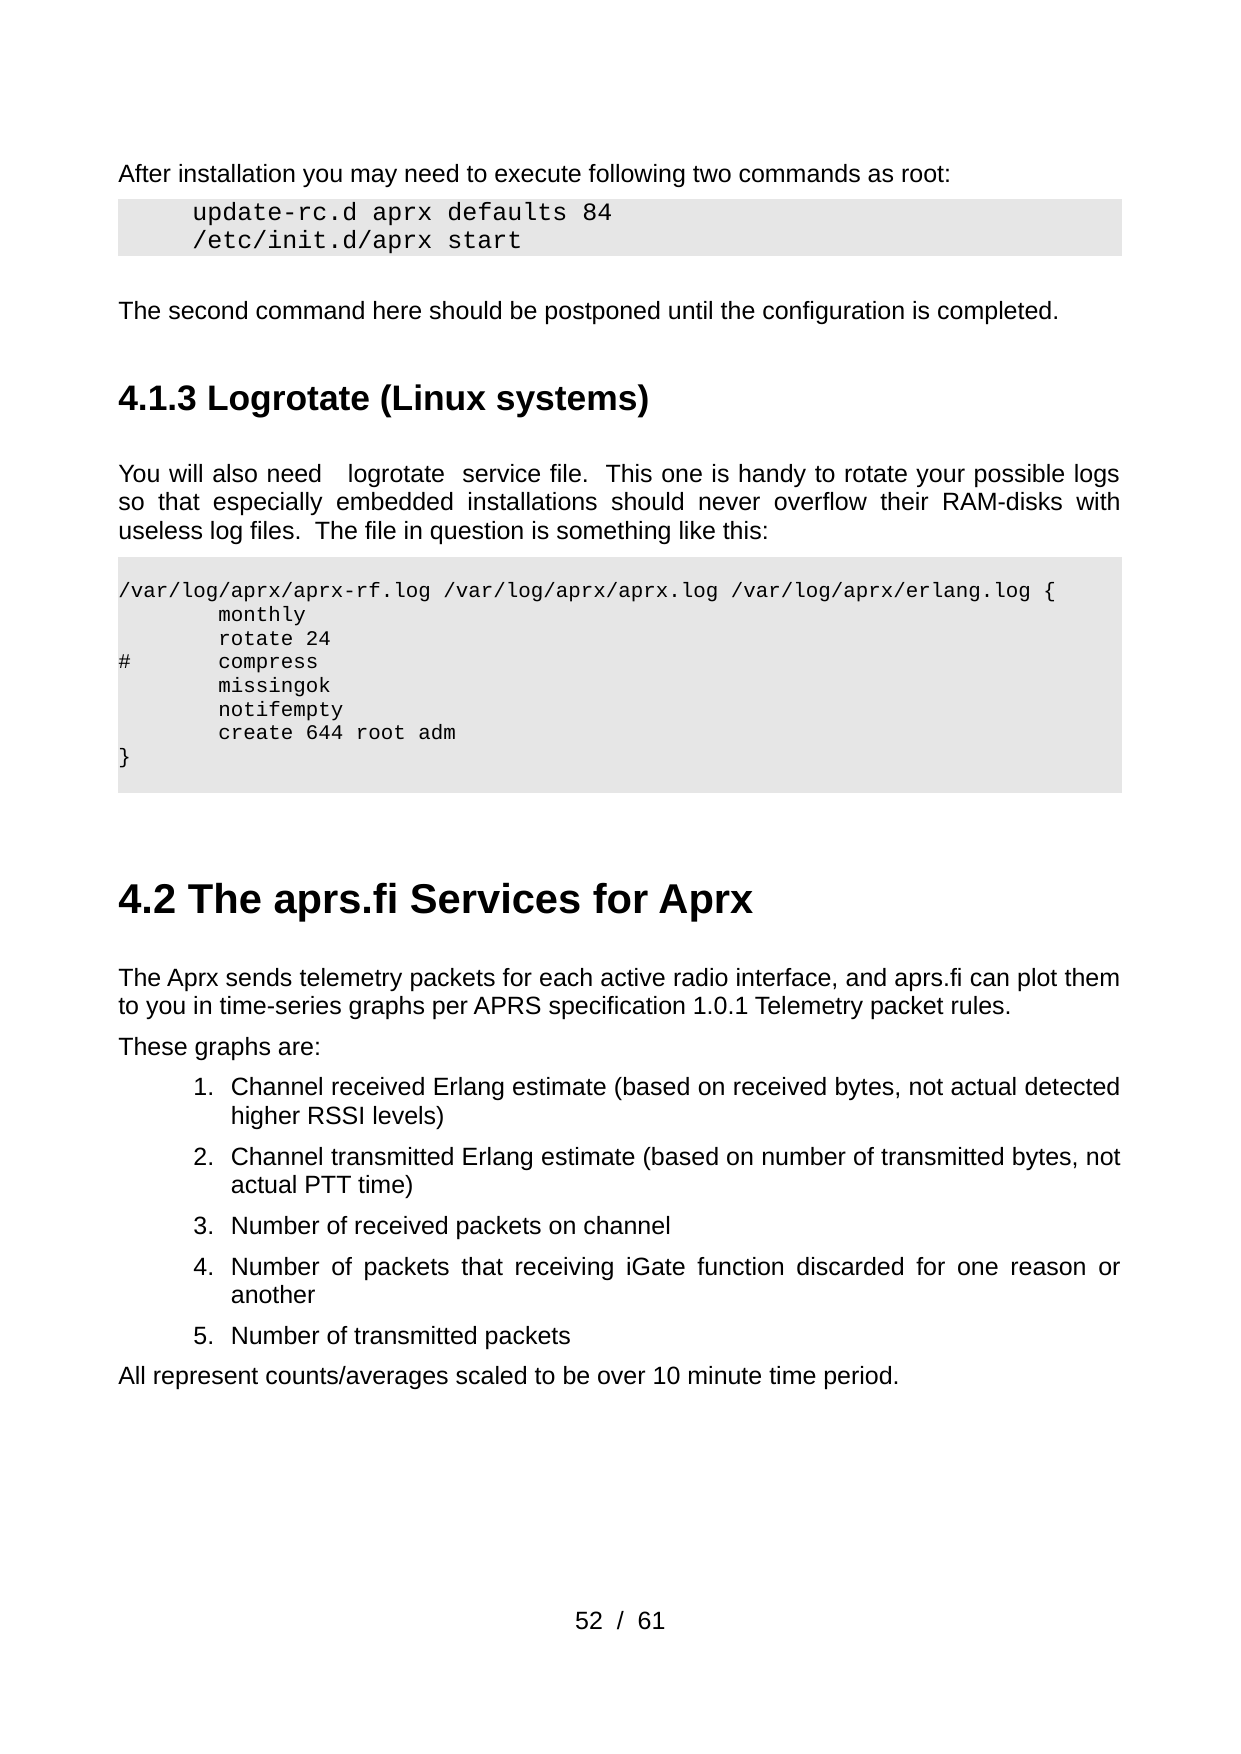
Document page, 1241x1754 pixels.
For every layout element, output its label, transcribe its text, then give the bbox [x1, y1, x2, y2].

list Channel transmitted Erlang estimate (based on number of transmitted bytes, not actual PTT time) [193, 1142, 1122, 1199]
text # compress [118, 651, 1122, 675]
text All represent counts/averages scaled to be over 10 minute time period. [118, 1361, 1122, 1390]
list Channel received Erlang estimate (based on received bytes, not actual detected higher RSSI levels) [193, 1072, 1122, 1130]
text /var/log/aprx/aprx-rf.log /var/log/aprx/aprx.log /var/log/aprx/erlang.log { [118, 580, 1122, 604]
text /etc/init.d/aprx start [118, 227, 1122, 256]
list Number of transmitted packets [193, 1321, 1122, 1349]
text update-rc.d aprx defaults 84 [118, 199, 1122, 227]
text notifempty [118, 698, 1122, 722]
text After installation you may need to execute following two commands as root: [118, 159, 1122, 187]
text create 644 root adm [118, 722, 1122, 746]
text The Aprx sends telemetry packets for each active radio interface, and aprs.fi can plot them to you in time-series graphs per APRS specification 1.0.1 Telemetry packet rules. [118, 963, 1122, 1020]
subtitle Logrotate (Linux systems) [118, 377, 1122, 418]
text missingok [118, 675, 1122, 698]
text The second command here should be postponed until the configuration is completed. [118, 296, 1122, 325]
text These graphs are: [118, 1032, 1122, 1061]
subtitle The aprs.fi Services for Aprx [118, 874, 1122, 922]
text rotate 24 [118, 628, 1122, 651]
text } [118, 746, 1122, 769]
text monthly [118, 604, 1122, 628]
list Number of packets that receiving iGate function discarded for one reason or another [193, 1251, 1122, 1309]
text You will also need logrotate service file. This one is handy to rotate your possible logs so that especially embedded installations should never overflow their RAM-disks with useless log files. The file in question is something like this: [118, 459, 1122, 545]
list Number of received packets on channel [193, 1211, 1122, 1240]
